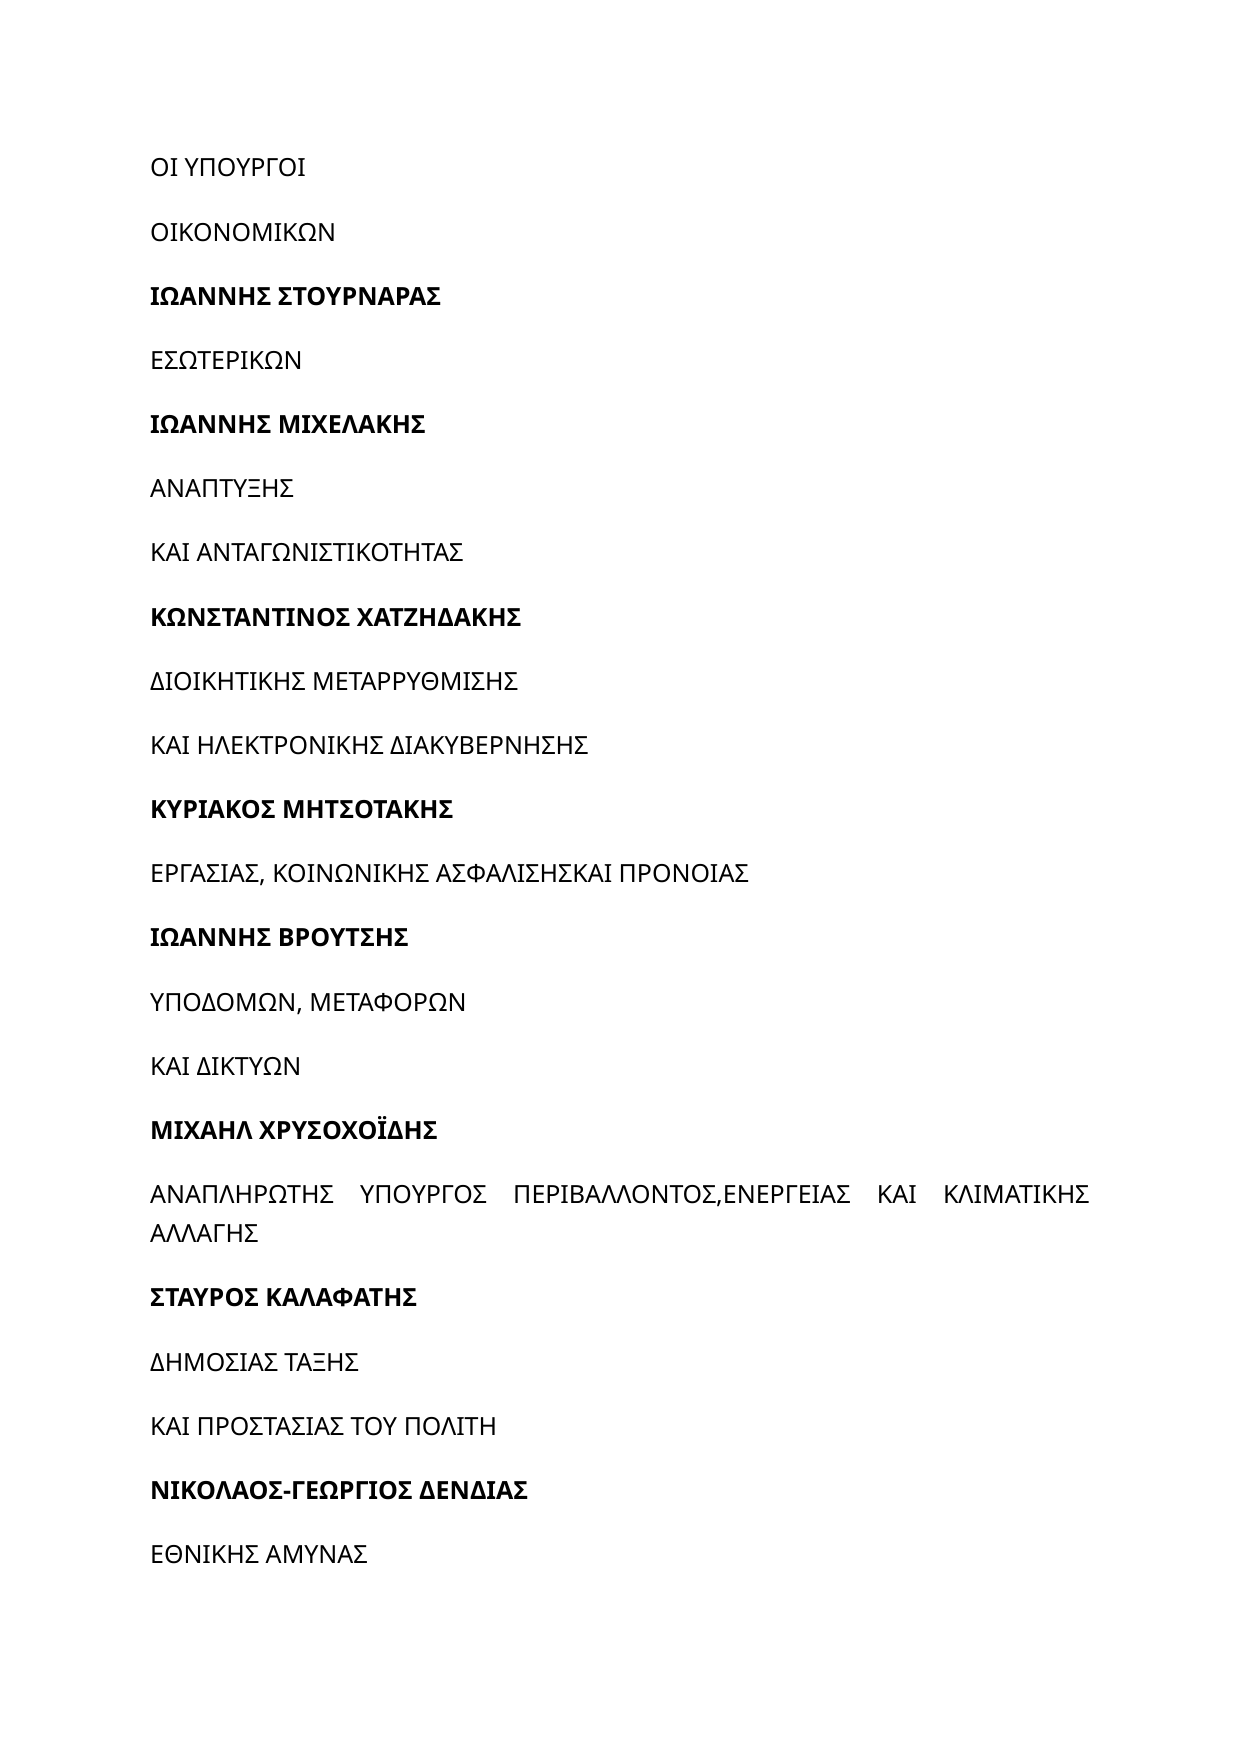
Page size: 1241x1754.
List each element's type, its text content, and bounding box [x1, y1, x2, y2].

text ΔΗΜΟΣΙΑΣ ΤΑΞΗΣ [150, 1344, 1090, 1378]
text ΙΩΑΝΝΗΣ ΜΙΧΕΛΑΚΗΣ [150, 407, 1090, 441]
text ΙΩΑΝΝΗΣ ΒΡΟΥΤΣΗΣ [150, 920, 1090, 954]
text ΔΙΟΙΚΗΤΙΚΗΣ ΜΕΤΑΡΡΥΘΜΙΣΗΣ [150, 663, 1090, 697]
text ΚΑΙ ΗΛΕΚΤΡΟΝΙΚΗΣ ΔΙΑΚΥΒΕΡΝΗΣΗΣ [150, 727, 1090, 762]
text ΚΥΡΙΑΚΟΣ ΜΗΤΣΟΤΑΚΗΣ [150, 792, 1090, 826]
text ΑΝΑΠΤΥΞΗΣ [150, 471, 1090, 505]
text ΟΙΚΟΝΟΜΙΚΩΝ [150, 214, 1090, 248]
text ΚΑΙ ΠΡΟΣΤΑΣΙΑΣ ΤΟΥ ΠΟΛΙΤΗ [150, 1408, 1090, 1442]
text ΕΘΝΙΚΗΣ ΑΜΥΝΑΣ [150, 1537, 1090, 1571]
text ΝΙΚΟΛΑΟΣ-ΓΕΩΡΓΙΟΣ ΔΕΝΔΙΑΣ [150, 1472, 1090, 1507]
text ΙΩΑΝΝΗΣ ΣΤΟΥΡΝΑΡΑΣ [150, 278, 1090, 312]
text ΚΩΝΣΤΑΝΤΙΝΟΣ ΧΑΤΖΗΔΑΚΗΣ [150, 599, 1090, 633]
text ΕΣΩΤΕΡΙΚΩΝ [150, 342, 1090, 377]
text ΕΡΓΑΣΙΑΣ, ΚΟΙΝΩΝΙΚΗΣ ΑΣΦΑΛΙΣΗΣΚΑΙ ΠΡΟΝΟΙΑΣ [150, 856, 1090, 890]
text ΑΝΑΠΛΗΡΩΤΗΣ ΥΠΟΥΡΓΟΣ ΠΕΡΙΒΑΛΛΟΝΤΟΣ,ΕΝΕΡΓΕΙΑΣ ΚΑΙ ΚΛΙΜΑΤΙΚΗΣ ΑΛΛΑΓΗΣ [150, 1177, 1090, 1250]
text ΣΤΑΥΡΟΣ ΚΑΛΑΦΑΤΗΣ [150, 1280, 1090, 1314]
text ΟΙ ΥΠΟΥΡΓΟΙ [150, 150, 1090, 184]
text ΜΙΧΑΗΛ ΧΡΥΣΟΧΟΪΔΗΣ [150, 1112, 1090, 1147]
text ΥΠΟΔΟΜΩΝ, ΜΕΤΑΦΟΡΩΝ [150, 984, 1090, 1018]
text ΚΑΙ ΑΝΤΑΓΩΝΙΣΤΙΚΟΤΗΤΑΣ [150, 535, 1090, 569]
text ΚΑΙ ΔΙΚΤΥΩΝ [150, 1048, 1090, 1082]
